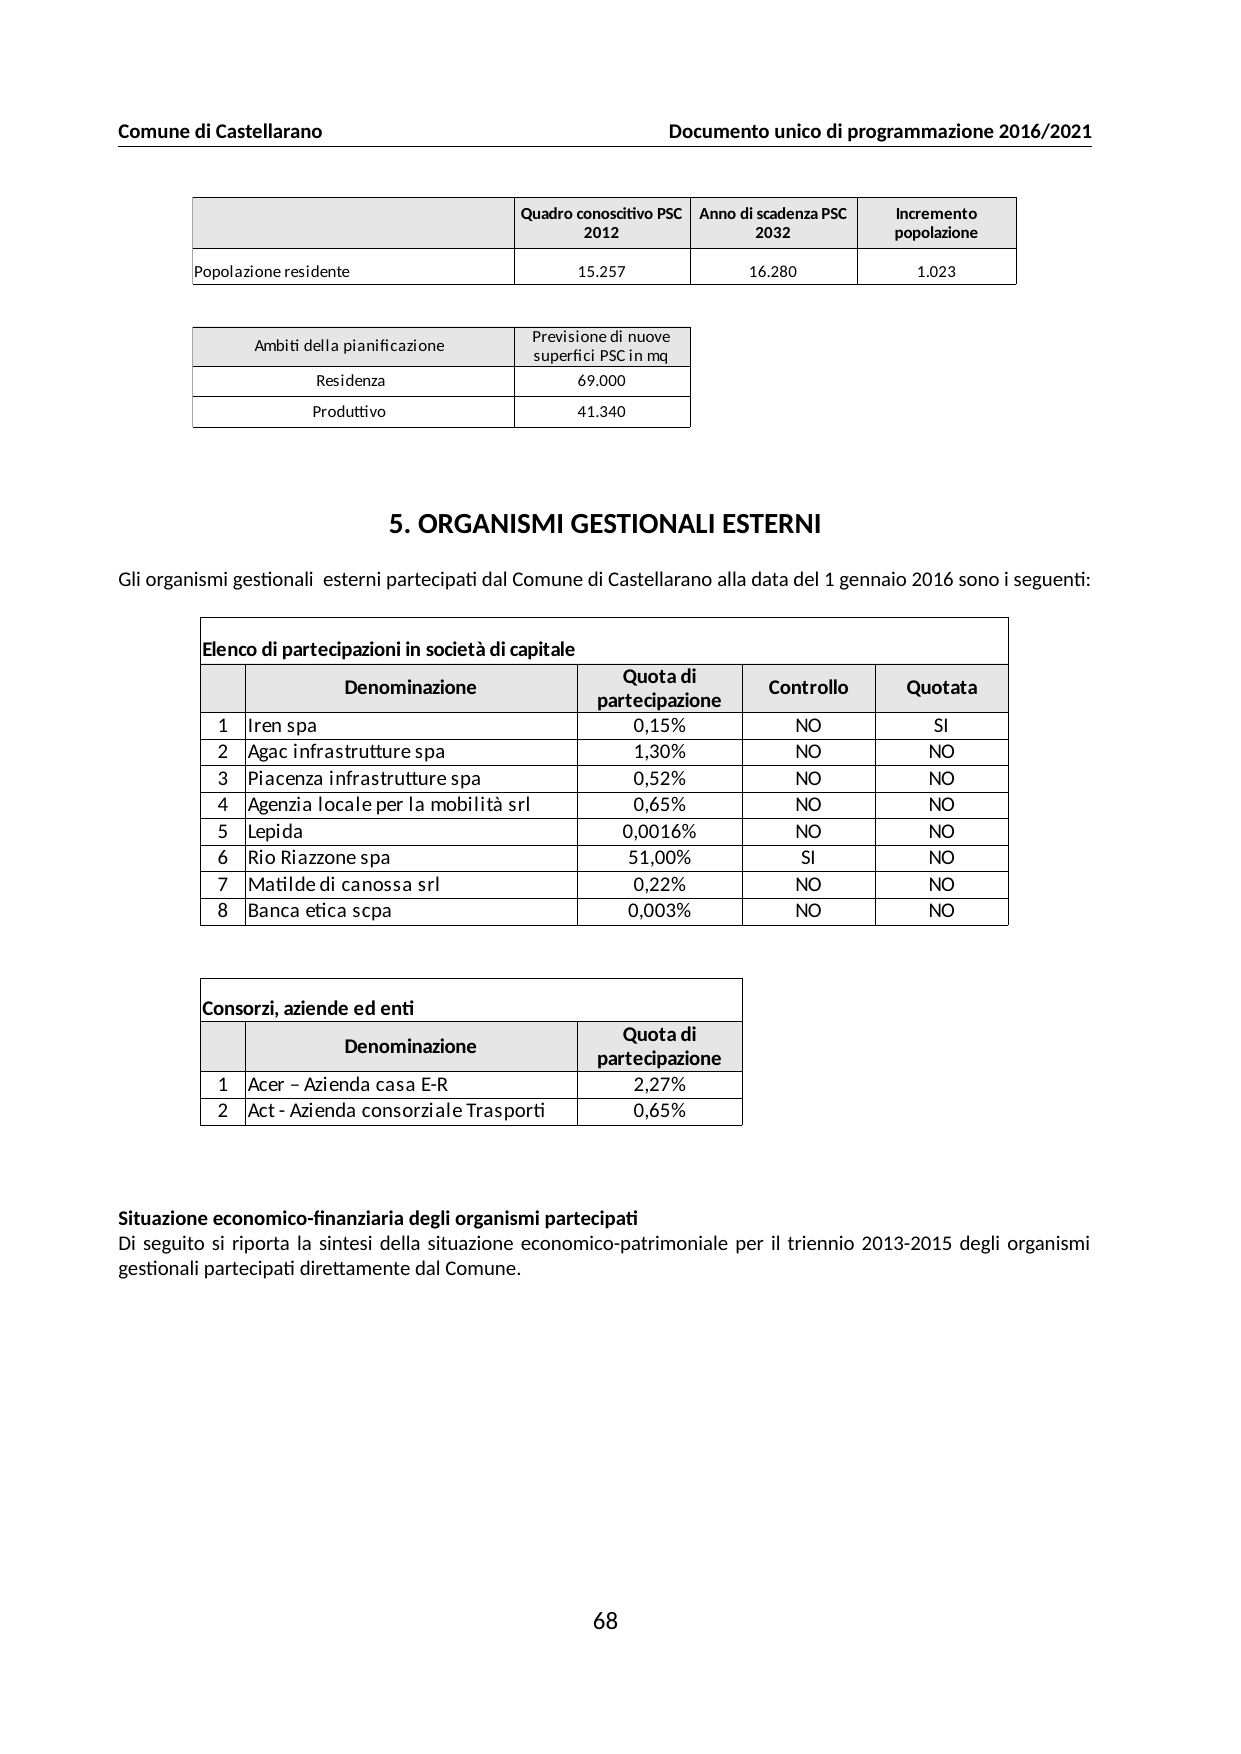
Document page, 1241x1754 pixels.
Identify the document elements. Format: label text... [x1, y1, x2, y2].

text Gli organismi gestionali esterni partecipati dal Comune di Castellarano alla data del 1 gennaio 2016 sono i seguenti: [118, 566, 1092, 591]
subtitle 5. ORGANISMI GESTIONALI ESTERNI [118, 505, 1092, 541]
text Situazione economico-finanziaria degli organismi partecipati [118, 1205, 1092, 1230]
text Di seguito si riporta la sintesi della situazione economico-patrimoniale per il triennio 2013-2015 degli organismi gestionali partecipati direttamente dal Comune. [118, 1230, 1092, 1281]
